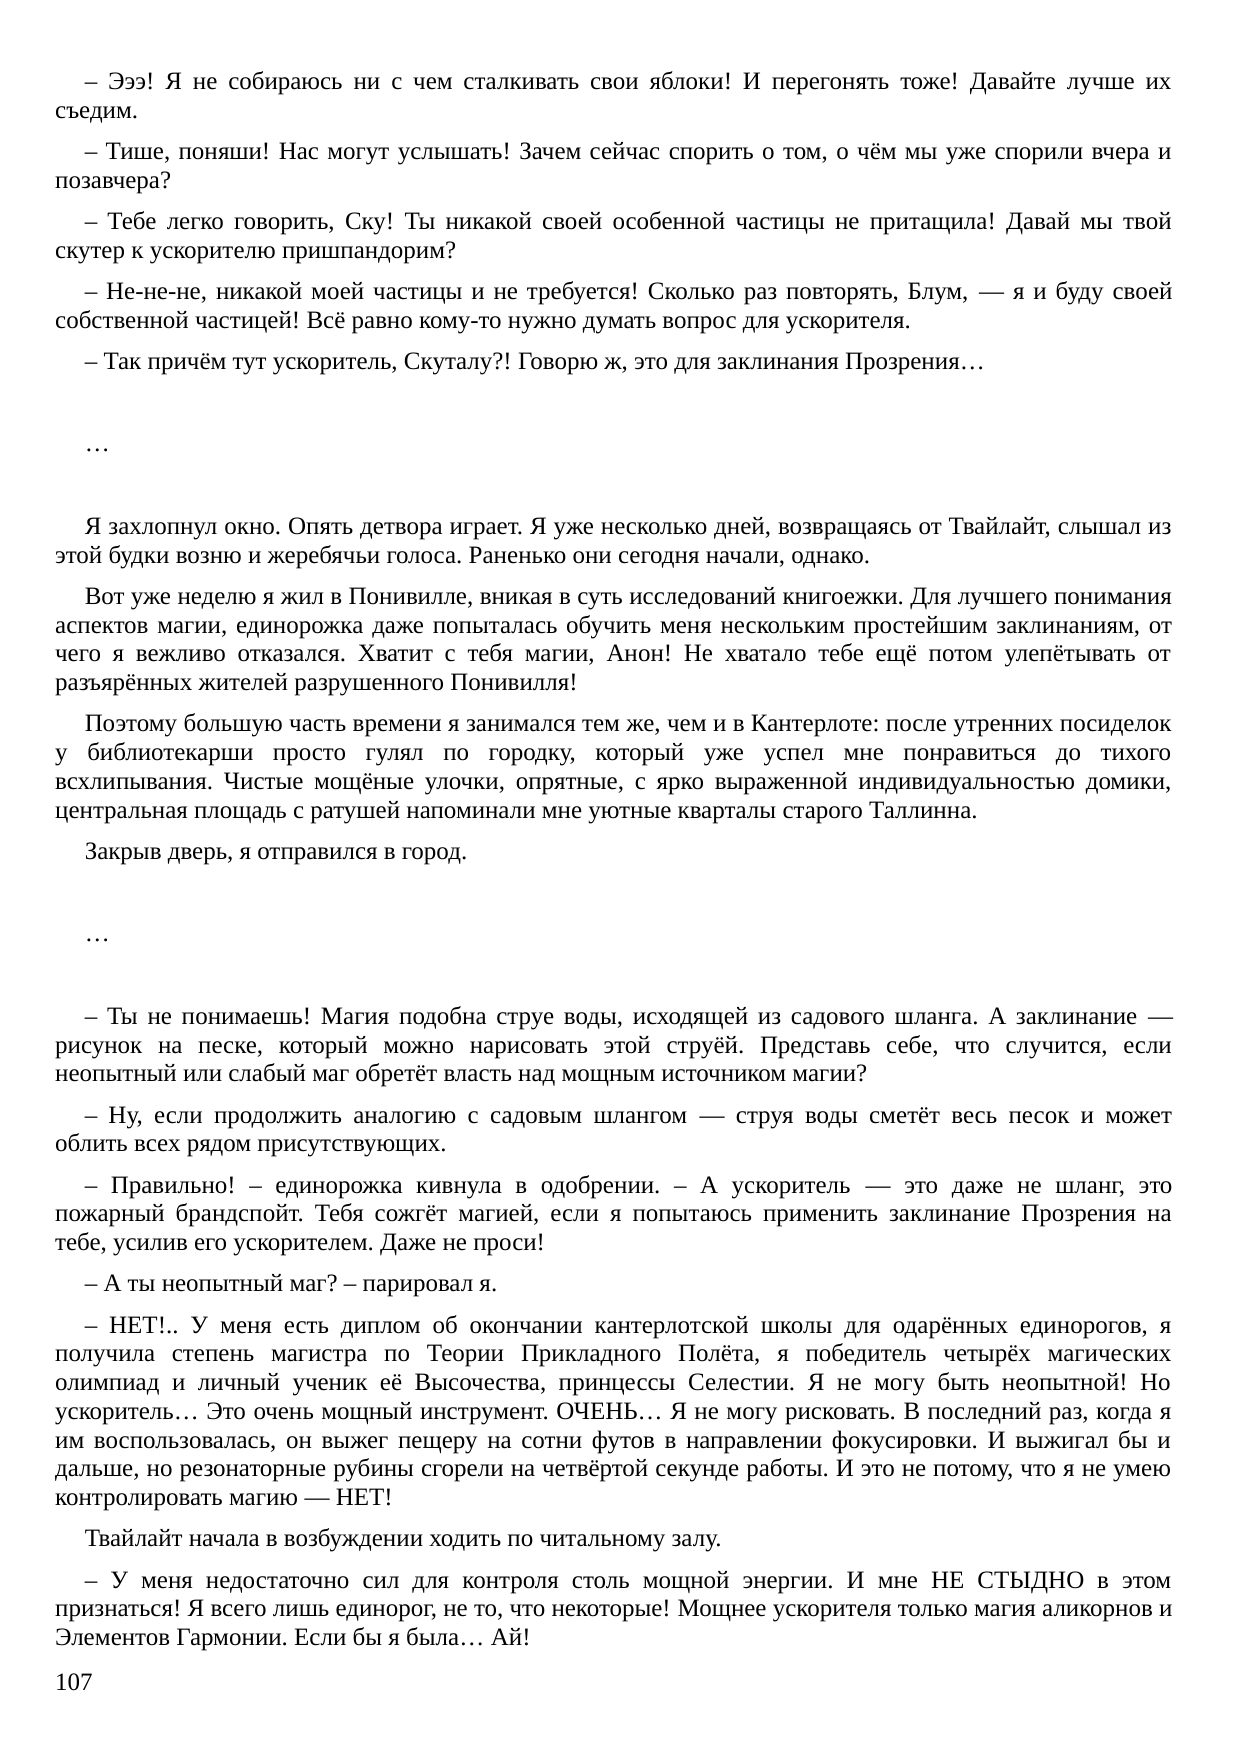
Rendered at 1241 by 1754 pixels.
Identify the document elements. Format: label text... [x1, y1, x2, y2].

text … [55, 428, 1173, 457]
text … [55, 918, 1173, 947]
text – Тише, поняши! Нас могут услышать! Зачем сейчас спорить о том, о чём мы уже спорили вчера и позавчера? [55, 136, 1173, 193]
text – У меня недостаточно сил для контроля столь мощной энергии. И мне НЕ СТЫДНО в этом признаться! Я всего лишь единорог, не то, что некоторые! Мощнее ускорителя только магия аликорнов и Элементов Гармонии. Если бы я была… Ай! [55, 1565, 1173, 1651]
text – Так причём тут ускоритель, Скуталу?! Говорю ж, это для заклинания Прозрения… [55, 346, 1173, 375]
text – Ну, если продолжить аналогию с садовым шлангом — струя воды сметёт весь песок и может облить всех рядом присутствующих. [55, 1100, 1173, 1157]
text – А ты неопытный маг? – парировал я. [55, 1268, 1173, 1297]
text – Не-не-не, никакой моей частицы и не требуется! Сколько раз повторять, Блум, — я и буду своей собственной частицей! Всё равно кому-то нужно думать вопрос для ускорителя. [55, 276, 1173, 333]
text – Правильно! – единорожка кивнула в одобрении. – А ускоритель — это даже не шланг, это пожарный брандспойт. Тебя сожгёт магией, если я попытаюсь применить заклинание Прозрения на тебе, усилив его ускорителем. Даже не проси! [55, 1170, 1173, 1256]
text Твайлайт начала в возбуждении ходить по читальному залу. [55, 1523, 1173, 1552]
text Закрыв дверь, я отправился в город. [55, 836, 1173, 865]
text Я захлопнул окно. Опять детвора играет. Я уже несколько дней, возвращаясь от Твайлайт, слышал из этой будки возню и жеребячьи голоса. Раненько они сегодня начали, однако. [55, 511, 1173, 568]
text Поэтому большую часть времени я занимался тем же, чем и в Кантерлоте: после утренних посиделок у библиотекарши просто гулял по городку, который уже успел мне понравиться до тихого всхлипывания. Чистые мощёные улочки, опрятные, с ярко выраженной индивидуальностью домики, центральная площадь с ратушей напоминали мне уютные кварталы старого Таллинна. [55, 708, 1173, 823]
text – Эээ! Я не собираюсь ни с чем сталкивать свои яблоки! И перегонять тоже! Давайте лучше их съедим. [55, 66, 1173, 123]
text – Тебе легко говорить, Ску! Ты никакой своей особенной частицы не притащила! Давай мы твой скутер к ускорителю пришпандорим? [55, 206, 1173, 263]
text Вот уже неделю я жил в Понивилле, вникая в суть исследований книгоежки. Для лучшего понимания аспектов магии, единорожка даже попыталась обучить меня нескольким простейшим заклинаниям, от чего я вежливо отказался. Хватит с тебя магии, Анон! Не хватало тебе ещё потом улепётывать от разъярённых жителей разрушенного Понивилля! [55, 581, 1173, 696]
text – Ты не понимаешь! Магия подобна струе воды, исходящей из садового шланга. А заклинание — рисунок на песке, который можно нарисовать этой струёй. Представь себе, что случится, если неопытный или слабый маг обретёт власть над мощным источником магии? [55, 1001, 1173, 1087]
text – НЕТ!.. У меня есть диплом об окончании кантерлотской школы для одарённых единорогов, я получила степень магистра по Теории Прикладного Полёта, я победитель четырёх магических олимпиад и личный ученик её Высочества, принцессы Селестии. Я не могу быть неопытной! Но ускоритель… Это очень мощный инструмент. ОЧЕНЬ… Я не могу рисковать. В последний раз, когда я им воспользовалась, он выжег пещеру на сотни футов в направлении фокусировки. И выжигал бы и дальше, но резонаторные рубины сгорели на четвёртой секунде работы. И это не потому, что я не умею контролировать магию — НЕТ! [55, 1310, 1173, 1511]
